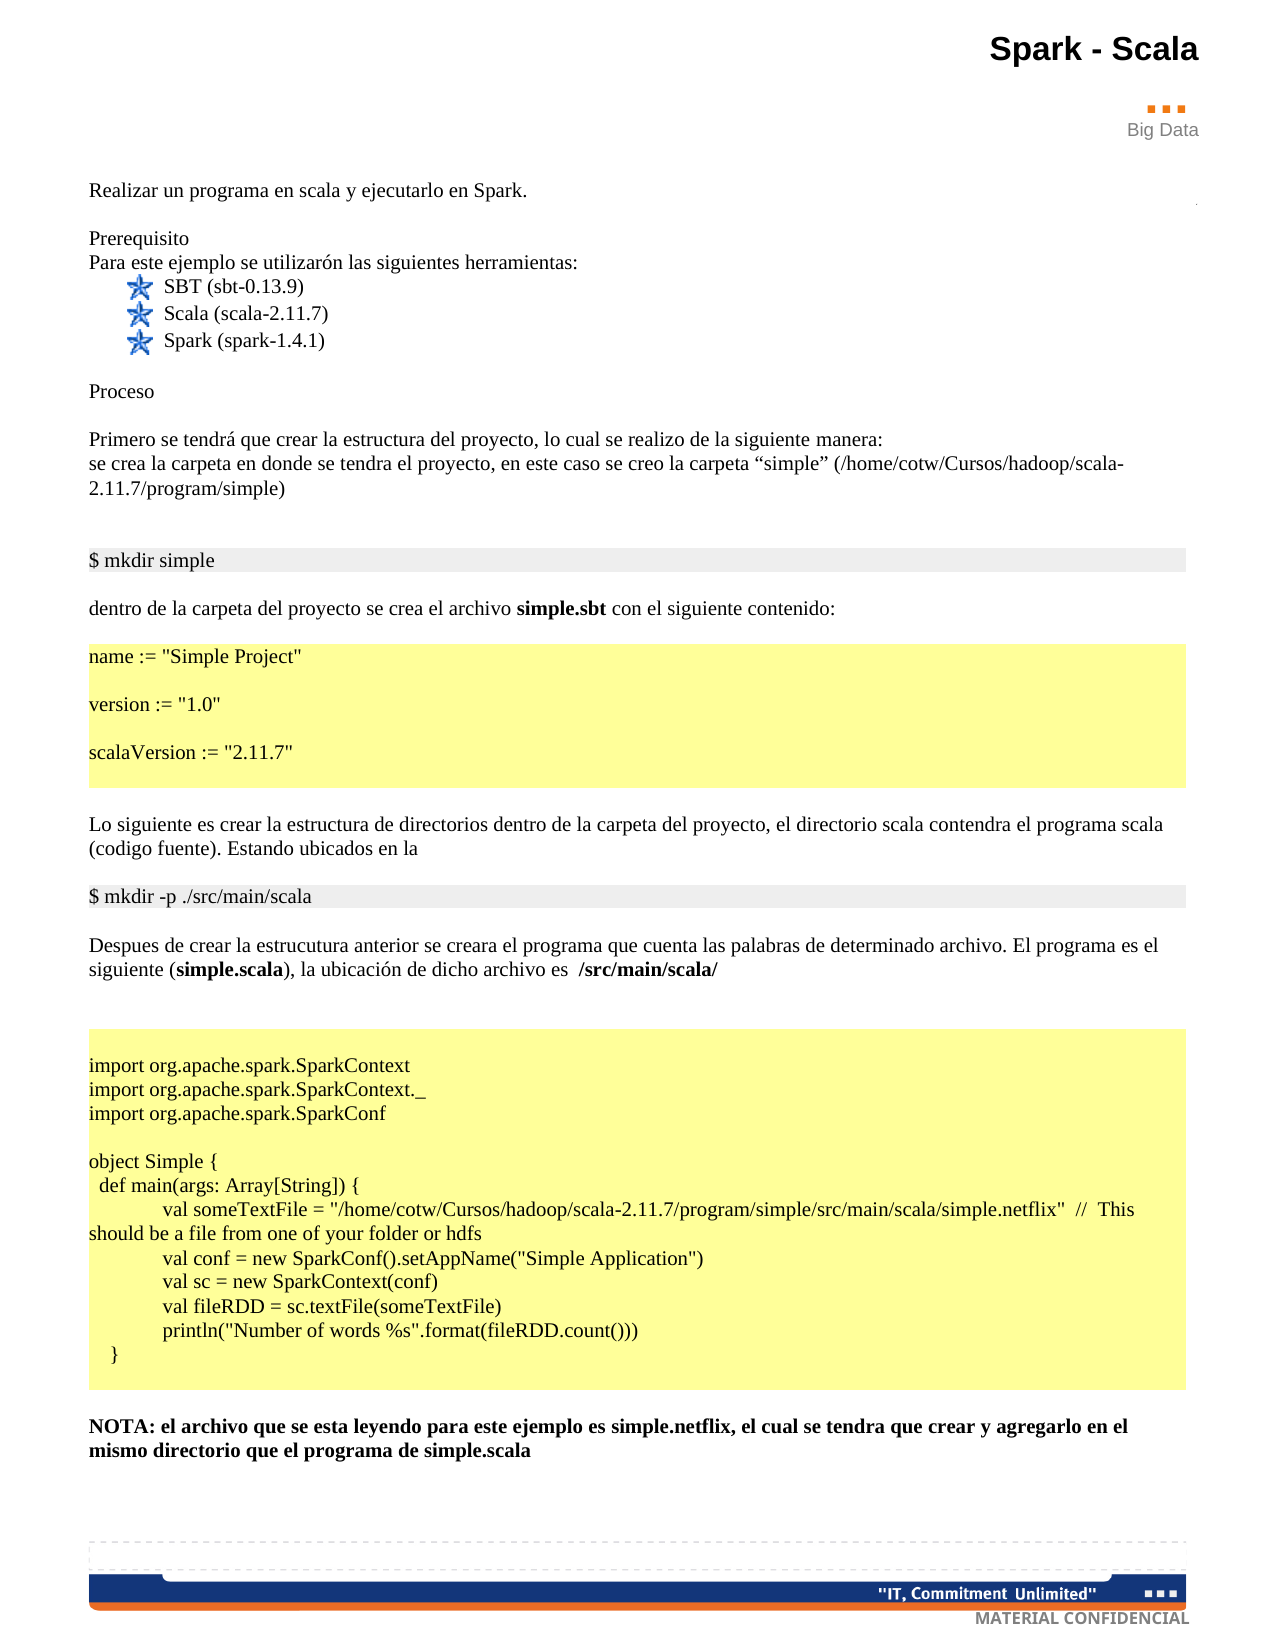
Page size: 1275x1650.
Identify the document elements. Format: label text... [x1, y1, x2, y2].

text version := "1.0" [88, 692, 1186, 716]
picture [127, 329, 153, 355]
picture [88, 1541, 1187, 1611]
picture [127, 274, 153, 300]
text NOTA: el archivo que se esta leyendo para este ejemplo es simple.netflix, el cual se tendra que crear y agregarlo en el mismo directorio que el programa de simple.scala [88, 1414, 1186, 1462]
text $ mkdir simple [88, 548, 1186, 572]
text name := "Simple Project" [88, 644, 1186, 668]
text Primero se tendrá que crear la estructura del proyecto, lo cual se realizo de la siguiente manera: [88, 427, 1186, 451]
text val someTextFile = "/home/cotw/Cursos/hadoop/scala-2.11.7/program/simple/src/main/scala/simple.netflix" // This should be a file from one of your folder or hdfs [88, 1197, 1186, 1245]
list Spark (spark-1.4.1) [126, 328, 1186, 355]
text val conf = new SparkConf().setAppName("Simple Application") [88, 1245, 1186, 1269]
text object Simple { [88, 1149, 1186, 1173]
text $ mkdir -p ./src/main/scala [88, 884, 1186, 908]
text def main(args: Array[String]) { [88, 1173, 1186, 1197]
text val fileRDD = sc.textFile(someTextFile) [88, 1293, 1186, 1318]
list Scala (scala-2.11.7) [126, 301, 1186, 328]
text println("Number of words %s".format(fileRDD.count())) [88, 1318, 1186, 1342]
text import org.apache.spark.SparkContext [88, 1053, 1186, 1077]
text Lo siguiente es crear la estructura de directorios dentro de la carpeta del proyecto, el directorio scala contendra el programa scala (codigo fuente). Estando ubicados en la [88, 812, 1186, 860]
text Realizar un programa en scala y ejecutarlo en Spark. [88, 178, 1186, 202]
text val sc = new SparkContext(conf) [88, 1269, 1186, 1293]
text import org.apache.spark.SparkContext._ [88, 1077, 1186, 1101]
text import org.apache.spark.SparkConf [88, 1101, 1186, 1125]
text se crea la carpeta en donde se tendra el proyecto, en este caso se creo la carpeta “simple” (/home/cotw/Cursos/hadoop/scala-2.11.7/program/simple) [88, 451, 1186, 499]
text Despues de crear la estrucutura anterior se creara el programa que cuenta las palabras de determinado archivo. El programa es el siguiente (simple.scala), la ubicación de dicho archivo es /src/main/scala/ [88, 933, 1186, 981]
list SBT (sbt-0.13.9) [126, 274, 1186, 301]
text dentro de la carpeta del proyecto se crea el archivo simple.sbt con el siguiente contenido: [88, 596, 1186, 620]
text scalaVersion := "2.11.7" [88, 740, 1186, 764]
text Prerequisito [88, 226, 1186, 250]
text Proceso [88, 379, 1186, 403]
text Para este ejemplo se utilizarón las siguientes herramientas: [88, 250, 1186, 274]
text } [88, 1342, 1186, 1366]
picture [127, 301, 153, 327]
